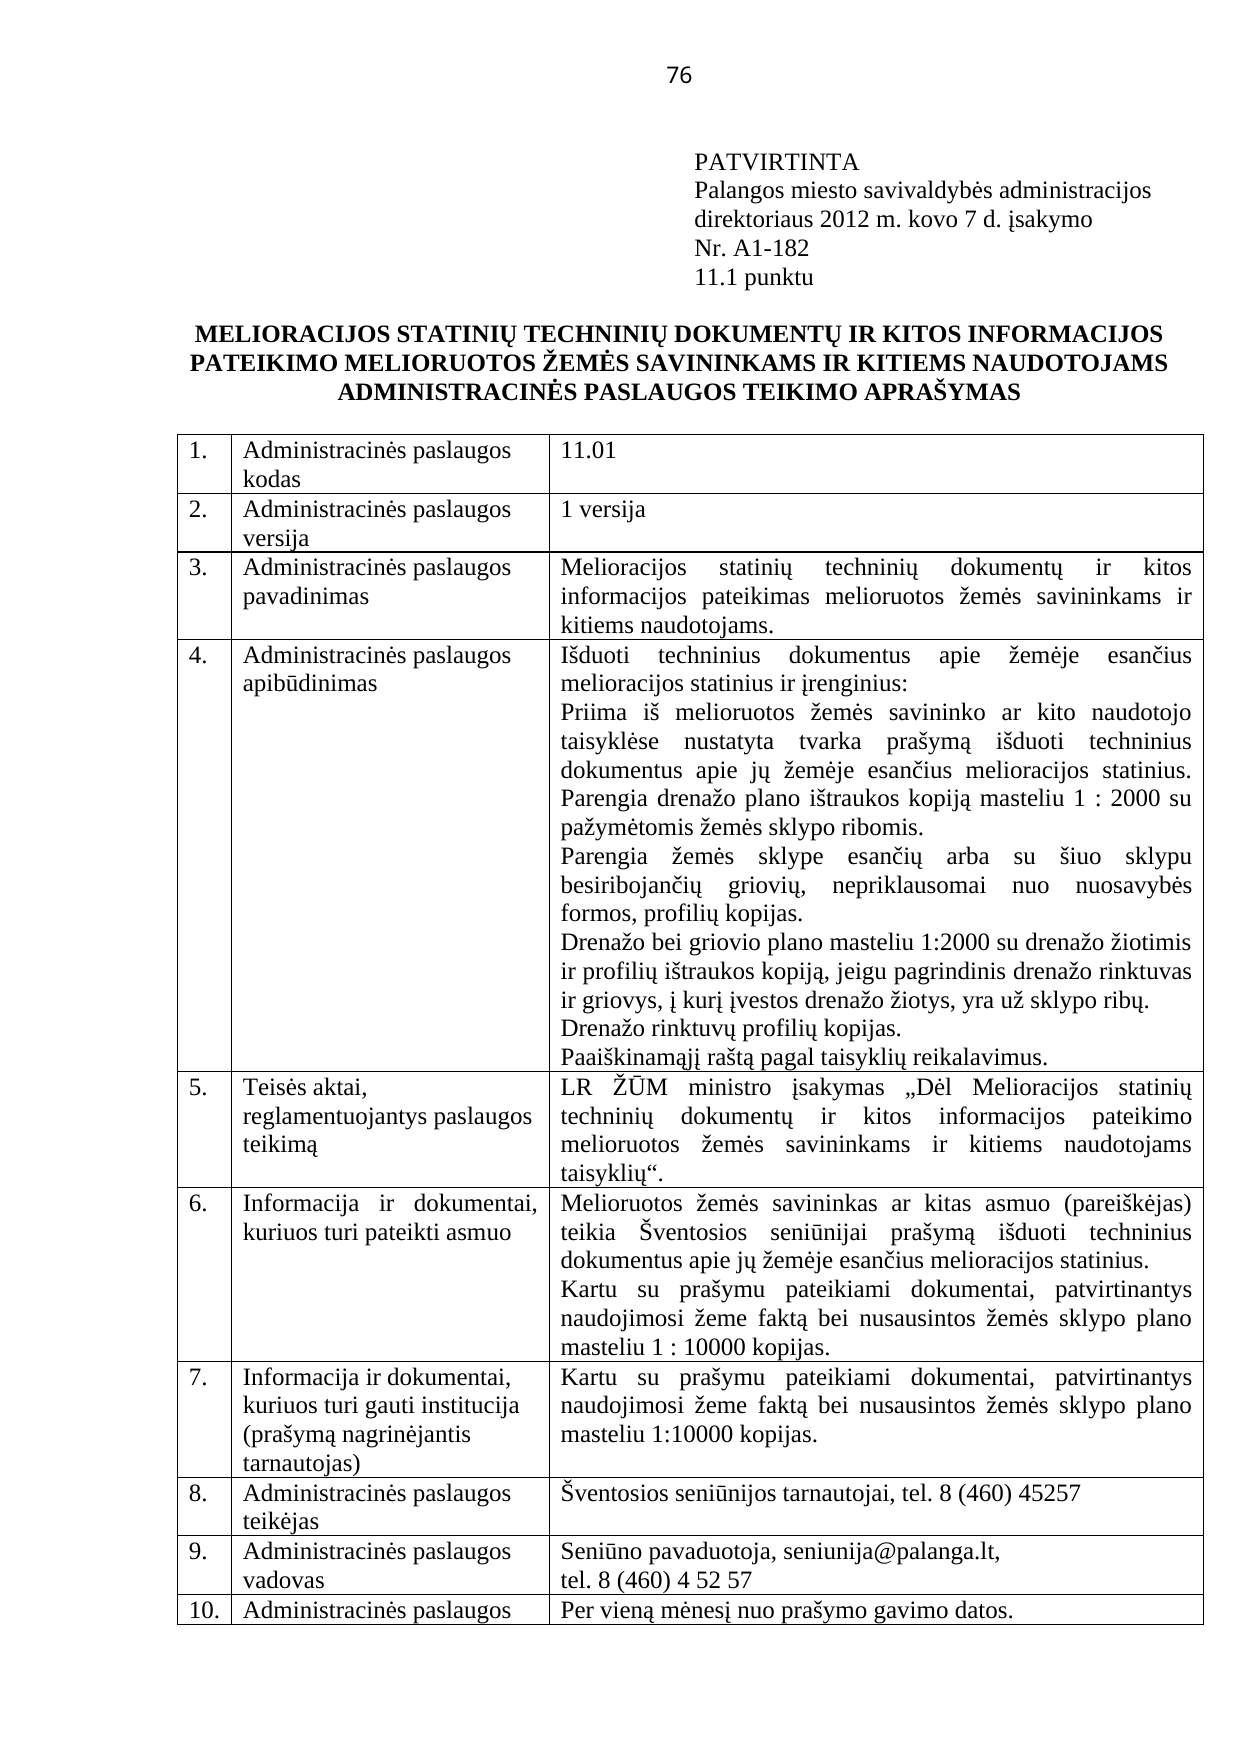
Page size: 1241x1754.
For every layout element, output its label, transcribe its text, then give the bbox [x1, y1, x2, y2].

table_cell Informacija ir dokumentai, kuriuos turi gauti institucija (prašymą nagrinėjantis tarnautojas) [232, 1362, 549, 1477]
text PATVIRTINTA [177, 147, 1181, 176]
table_cell 2. [178, 494, 231, 551]
text Palangos miesto savivaldybės administracijos [177, 176, 1181, 204]
table_cell Administracinės paslaugos pavadinimas [232, 553, 549, 639]
table_cell 1 versija [550, 494, 1203, 551]
table_cell 3. [178, 553, 231, 639]
table_cell Administracinės paslaugos apibūdinimas [232, 640, 549, 1071]
table_cell Melioruotos žemės savininkas ar kitas asmuo (pareiškėjas) teikia Šventosios seniūnijai prašymą išduoti techninius dokumentus apie jų žemėje esančius melioracijos statinius. Kartu su prašymu pateikiami dokumentai, patvirtinantys naudojimosi žeme faktą bei nusausintos žemės sklypo plano masteliu 1 : 10000 kopijas. [550, 1188, 1203, 1361]
table_cell Šventosios seniūnijos tarnautojai, tel. 8 (460) 45257 [550, 1478, 1203, 1535]
table_header 1. [178, 435, 231, 493]
table_cell LR ŽŪM ministro įsakymas „Dėl Melioracijos statinių techninių dokumentų ir kitos informacijos pateikimo melioruotos žemės savininkams ir kitiems naudotojams taisyklių“. [550, 1072, 1203, 1187]
text Nr. A1-182 [177, 233, 1181, 262]
table_cell 8. [178, 1478, 231, 1535]
table_cell 10. [178, 1595, 231, 1623]
table_cell Administracinės paslaugos teikėjas [232, 1478, 549, 1535]
table_cell Melioracijos statinių techninių dokumentų ir kitos informacijos pateikimas melioruotos žemės savininkams ir kitiems naudotojams. [550, 553, 1203, 639]
table_cell Kartu su prašymu pateikiami dokumentai, patvirtinantys naudojimosi žeme faktą bei nusausintos žemės sklypo plano masteliu 1:10000 kopijas. [550, 1362, 1203, 1477]
table_header 11.01 [550, 435, 1203, 493]
table_cell Per vieną mėnesį nuo prašymo gavimo datos. [550, 1595, 1203, 1623]
table_cell Teisės aktai, reglamentuojantys paslaugos teikimą [232, 1072, 549, 1187]
table_header Administracinės paslaugos kodas [232, 435, 549, 493]
table_cell 6. [178, 1188, 231, 1361]
table_cell Administracinės paslaugos [232, 1595, 549, 1623]
table_cell Informacija ir dokumentai, kuriuos turi pateikti asmuo [232, 1188, 549, 1361]
table_cell 4. [178, 640, 231, 1071]
table_cell 9. [178, 1536, 231, 1594]
text Melioracijos statinių techninių dokumentų ir kitos informacijos pateikimo melioruotos žemės savininkams ir kitiems naudotojams ADMINISTRACINĖS PASLAUGOS TEIKIMO APRAŠYMAS [177, 319, 1181, 406]
text direktoriaus 2012 m. kovo 7 d. įsakymo [177, 204, 1181, 233]
text 11.1 punktu [177, 262, 1181, 291]
table_cell Administracinės paslaugos versija [232, 494, 549, 551]
table_cell Administracinės paslaugos vadovas [232, 1536, 549, 1594]
table_cell Seniūno pavaduotoja, seniunija@palanga.lt, tel. 8 (460) 4 52 57 [550, 1536, 1203, 1594]
table_cell Išduoti techninius dokumentus apie žemėje esančius melioracijos statinius ir įrenginius: Priima iš melioruotos žemės savininko ar kito naudotojo taisyklėse nustatyta tvarka prašymą išduoti techninius dokumentus apie jų žemėje esančius melioracijos statinius. Parengia drenažo plano ištraukos kopiją masteliu 1 : 2000 su pažymėtomis žemės sklypo ribomis. Parengia žemės sklype esančių arba su šiuo sklypu besiribojančių griovių, nepriklausomai nuo nuosavybės formos, profilių kopijas. Drenažo bei griovio plano masteliu 1:2000 su drenažo žiotimis ir profilių ištraukos kopiją, jeigu pagrindinis drenažo rinktuvas ir griovys, į kurį įvestos drenažo žiotys, yra už sklypo ribų. Drenažo rinktuvų profilių kopijas. Paaiškinamąjį raštą pagal taisyklių reikalavimus. [550, 640, 1203, 1071]
table_cell 7. [178, 1362, 231, 1477]
table_cell 5. [178, 1072, 231, 1187]
